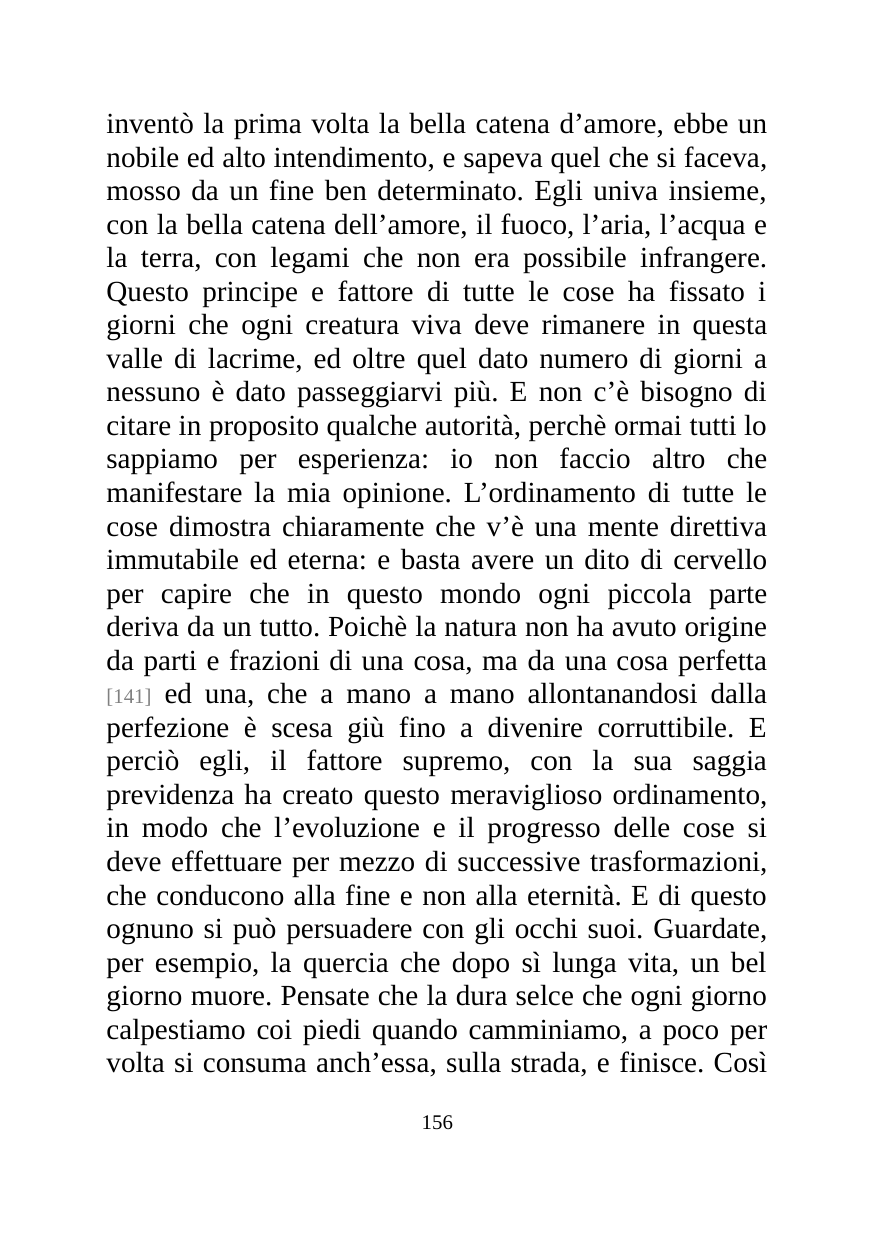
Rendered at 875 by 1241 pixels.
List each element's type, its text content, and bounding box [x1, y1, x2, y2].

text inventò la prima volta la bella catena d’amore, ebbe un nobile ed alto intendimento, e sapeva quel che si faceva, mosso da un fine ben determinato. Egli univa insieme, con la bella catena dell’amore, il fuoco, l’aria, l’acqua e la terra, con legami che non era possibile infrangere. Questo principe e fattore di tutte le cose ha fissato i giorni che ogni creatura viva deve rimanere in questa valle di lacrime, ed oltre quel dato numero di giorni a nessuno è dato passeggiarvi più. E non c’è bisogno di citare in proposito qualche autorità, perchè ormai tutti lo sappiamo per esperienza: io non faccio altro che manifestare la mia opinione. L’ordinamento di tutte le cose dimostra chiaramente che v’è una mente direttiva immutabile ed eterna: e basta avere un dito di cervello per capire che in questo mondo ogni piccola parte deriva da un tutto. Poichè la natura non ha avuto origine da parti e frazioni di una cosa, ma da una cosa perfetta [141] ed una, che a mano a mano allontanandosi dalla perfezione è scesa giù fino a divenire corruttibile. E perciò egli, il fattore supremo, con la sua saggia previdenza ha creato questo meraviglioso ordinamento, in modo che l’evoluzione e il progresso delle cose si deve effettuare per mezzo di successive trasformazioni, che conducono alla fine e non alla eternità. E di questo ognuno si può persuadere con gli occhi suoi. Guardate, per esempio, la quercia che dopo sì lunga vita, un bel giorno muore. Pensate che la dura selce che ogni giorno calpestiamo coi piedi quando camminiamo, a poco per volta si consuma anch’essa, sulla strada, e finisce. Così [106, 106, 768, 1079]
